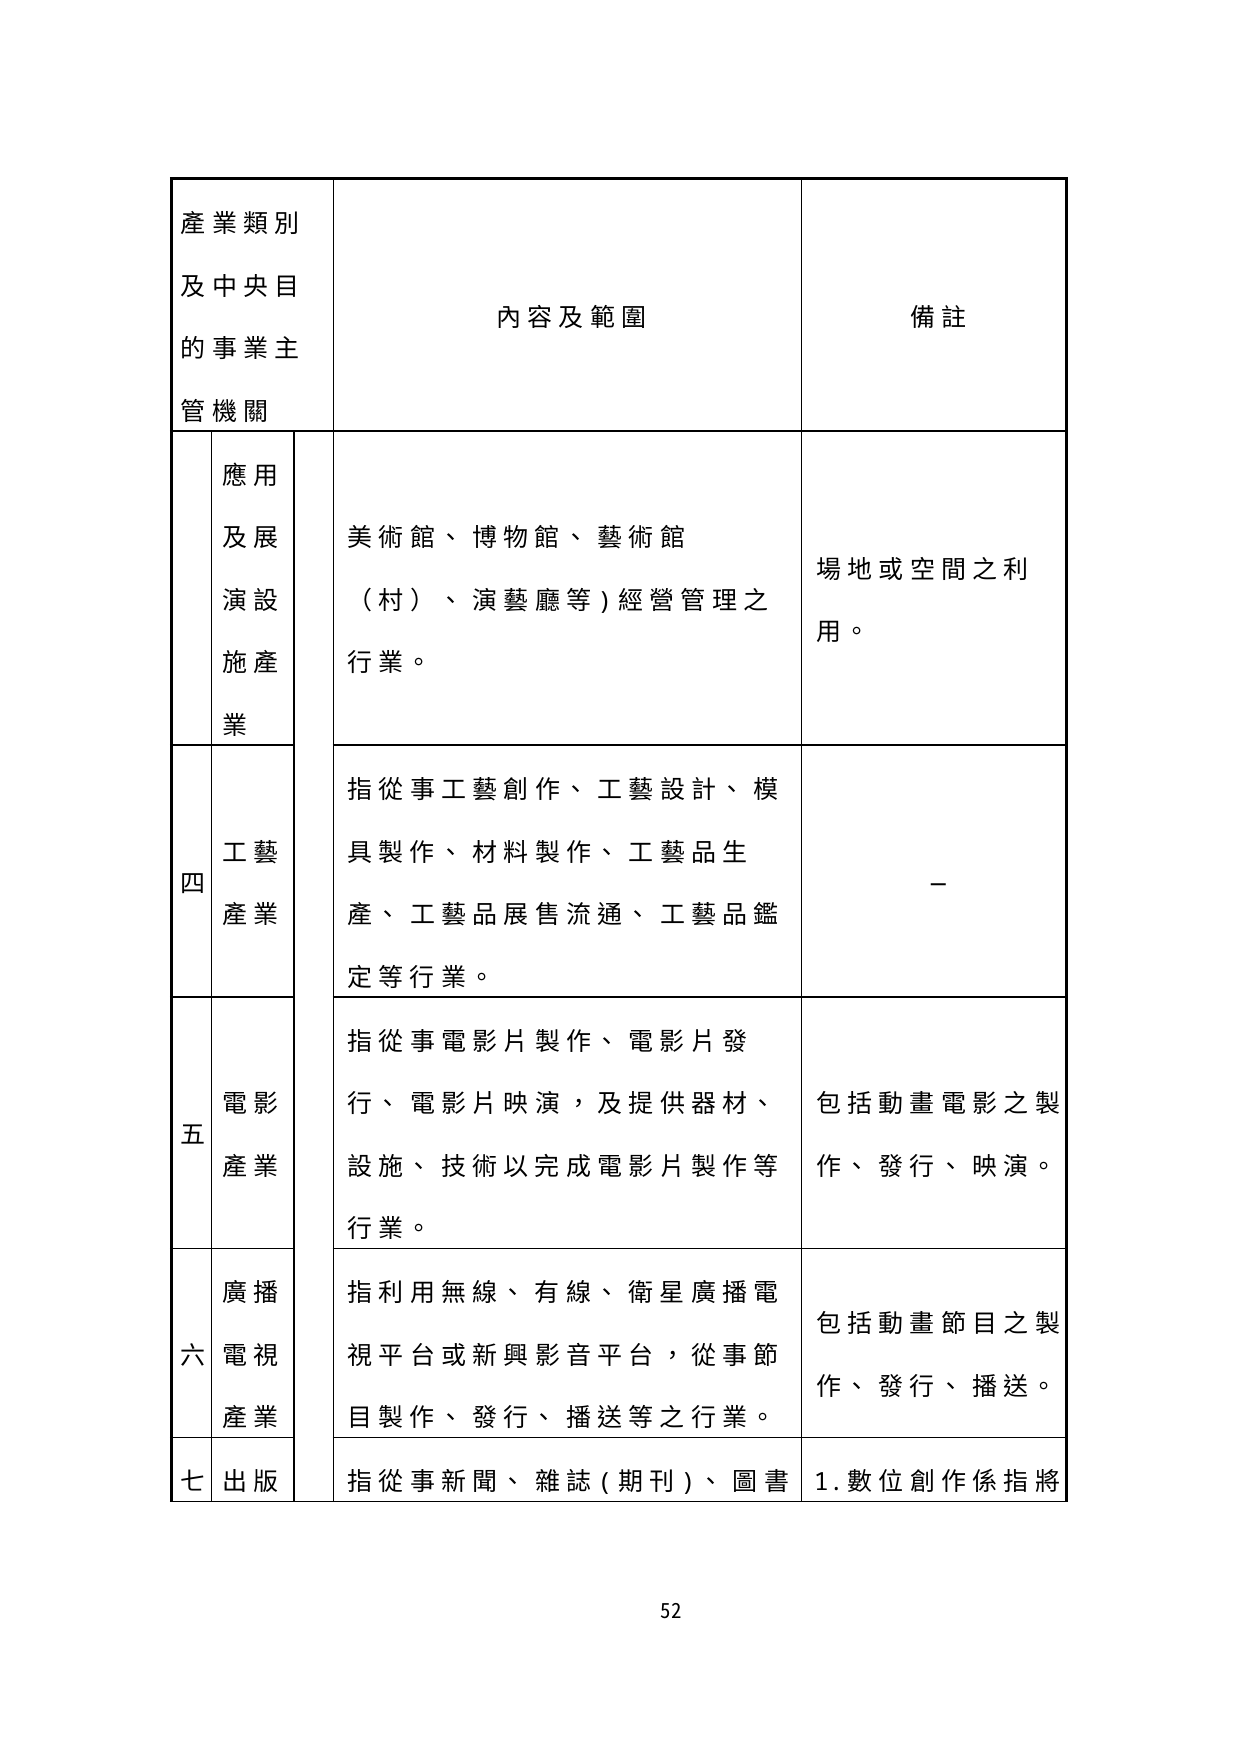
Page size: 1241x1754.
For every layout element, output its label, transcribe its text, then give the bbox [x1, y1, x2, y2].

table_cell 五 [173, 998, 211, 1247]
table_cell 場地或空間之利用。 [802, 432, 1065, 744]
table_cell 指從事工藝創作、工藝設計、模具製作、材料製作、工藝品生產、工藝品展售流通、工藝品鑑定等行業。 [334, 746, 801, 996]
table_header 備註 [802, 180, 1065, 430]
table_cell 指利用無線、有線、衛星廣播電視平台或新興影音平台，從事節目製作、發行、播送等之行業。 [334, 1249, 801, 1437]
table_header 內容及範圍 [334, 180, 801, 430]
table_cell [295, 432, 333, 1501]
table_cell 六 [173, 1249, 211, 1437]
table_cell 指從事電影片製作、電影片發行、電影片映演，及提供器材、設施、技術以完成電影片製作等行業。 [334, 998, 801, 1247]
table_header 產業類別及中央目的事業主管機關 [173, 180, 333, 430]
table_cell 電影產業 [212, 998, 293, 1247]
table_cell 包括動畫電影之製作、發行、映演。 [802, 998, 1065, 1247]
table_cell 工藝產業 [212, 746, 293, 996]
table_cell 四 [173, 746, 211, 996]
table_cell 廣播電視產業 [212, 1249, 293, 1437]
table_cell [173, 432, 211, 744]
table_cell 出版 [212, 1438, 293, 1501]
table_cell 1.數位創作係指將 [802, 1438, 1065, 1501]
table_cell 包括動畫節目之製作、發行、播送。 [802, 1249, 1065, 1437]
table_cell — [802, 746, 1065, 996]
table_cell 七 [173, 1438, 211, 1501]
table_cell 應用及展演設施產業 [212, 432, 293, 744]
table_cell 美術館、博物館、藝術館（村）、演藝廳等)經營管理之行業。 [334, 432, 801, 744]
table_cell 指從事新聞、雜誌(期刊)、圖書 [334, 1438, 801, 1501]
